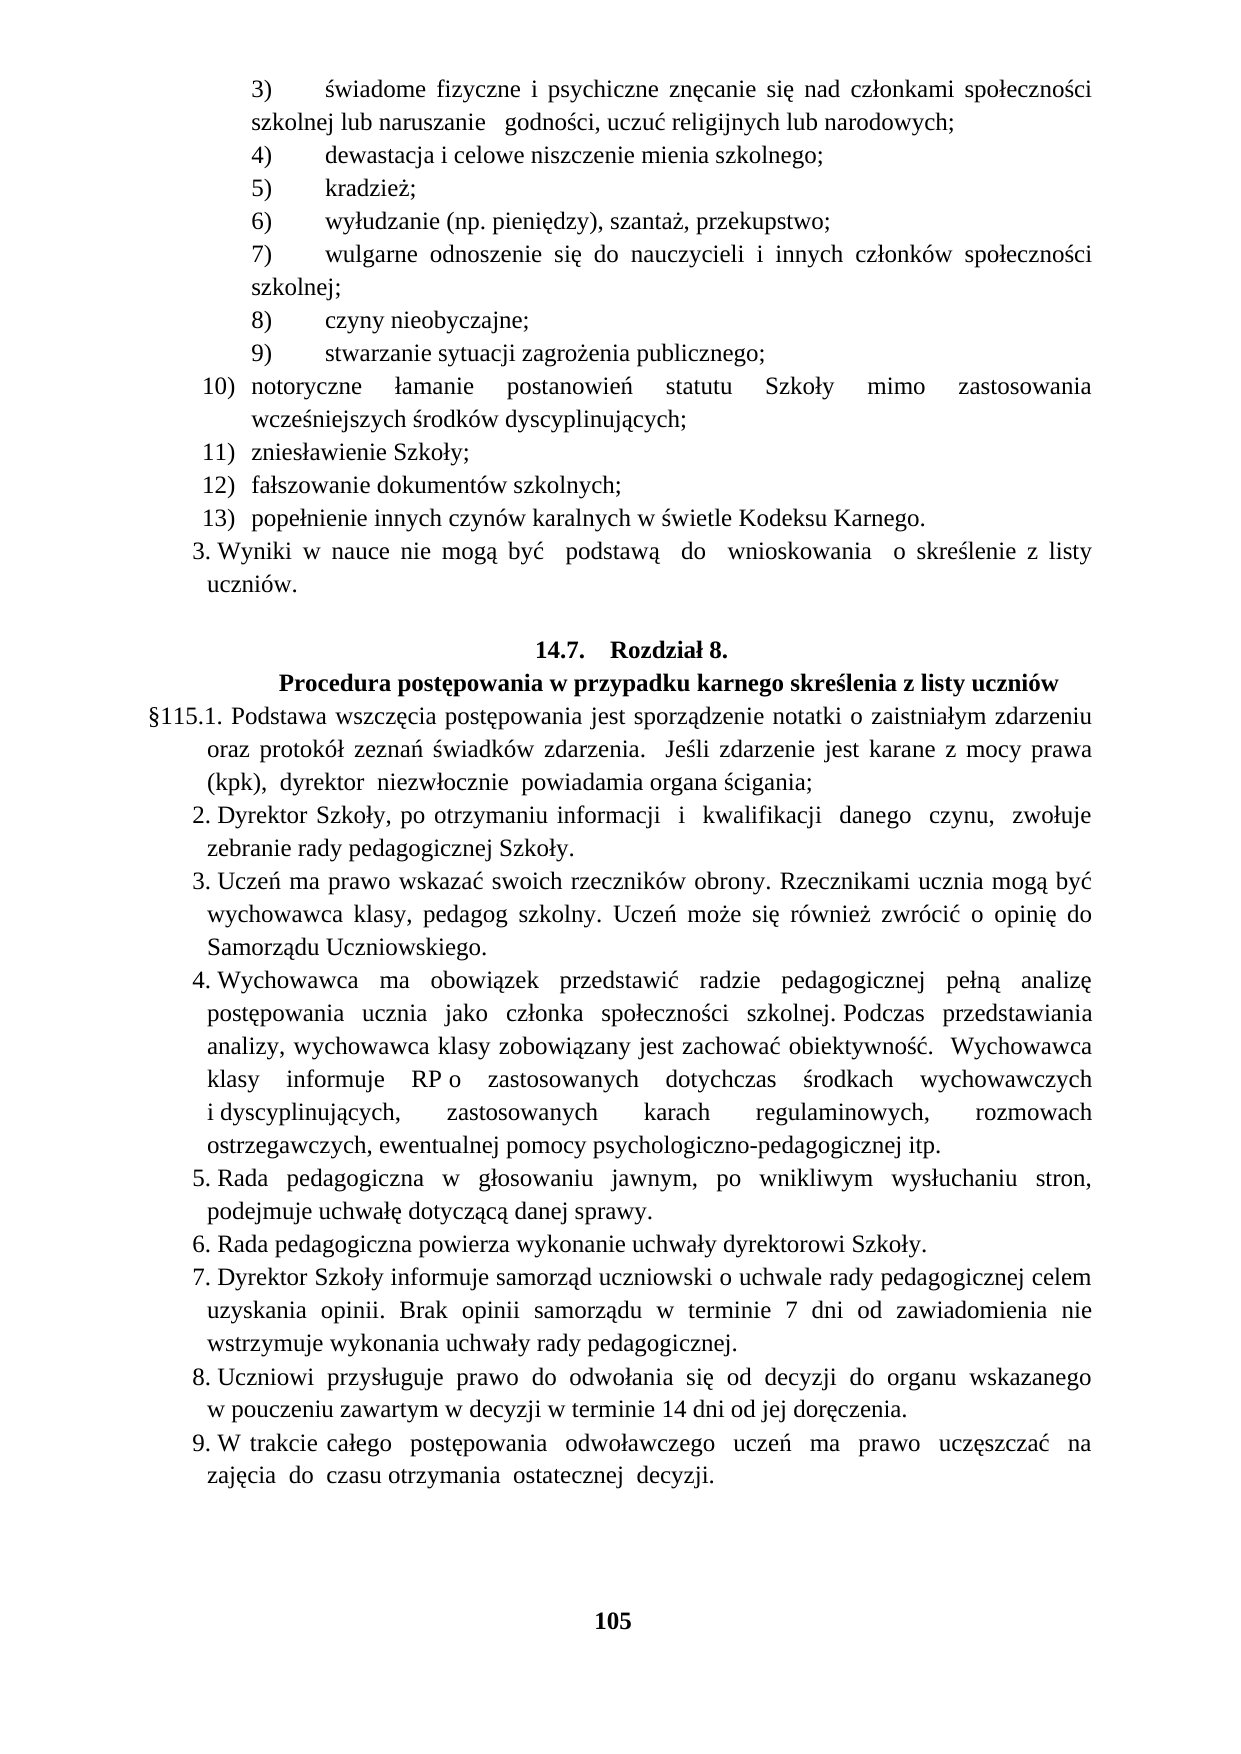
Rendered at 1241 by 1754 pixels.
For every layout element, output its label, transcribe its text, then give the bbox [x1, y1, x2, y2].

list zniesławienie Szkoły; [202, 437, 1093, 466]
list stwarzanie sytuacji zagrożenia publicznego; [251, 338, 1093, 367]
list kradzież; [251, 173, 1093, 202]
list fałszowanie dokumentów szkolnych; [202, 470, 1093, 499]
list Uczeń ma prawo wskazać swoich rzeczników obrony. Rzecznikami ucznia mogą być wychowawca klasy, pedagog szkolny. Uczeń może się również zwrócić o opinię do Samorządu Uczniowskiego. [192, 866, 1093, 961]
list świadome fizyczne i psychiczne znęcanie się nad członkami społeczności szkolnej lub naruszanie godności, uczuć religijnych lub narodowych; [251, 74, 1093, 136]
list wyłudzanie (np. pieniędzy), szantaż, przekupstwo; [251, 206, 1093, 234]
list Wyniki w nauce nie mogą być podstawą do wnioskowania o skreślenie z listy uczniów. [192, 536, 1093, 598]
list Rada pedagogiczna powierza wykonanie uchwały dyrektorowi Szkoły. [192, 1229, 1093, 1258]
list wulgarne odnoszenie się do nauczycieli i innych członków społeczności szkolnej; [251, 239, 1093, 301]
list Dyrektor Szkoły, po otrzymaniu informacji i kwalifikacji danego czynu, zwołuje zebranie rady pedagogicznej Szkoły. [192, 800, 1093, 862]
list dewastacja i celowe niszczenie mienia szkolnego; [251, 140, 1093, 168]
list czyny nieobyczajne; [251, 305, 1093, 334]
list notoryczne łamanie postanowień statutu Szkoły mimo zastosowania wcześniejszych środków dyscyplinujących; [202, 371, 1093, 433]
list W trakcie całego postępowania odwoławczego uczeń ma prawo uczęszczać na zajęcia do czasu otrzymania ostatecznej decyzji. [192, 1428, 1093, 1489]
text §115.1. Podstawa wszczęcia postępowania jest sporządzenie notatki o zaistniałym zdarzeniu oraz protokół zeznań świadków zdarzenia. Jeśli zdarzenie jest karane z mocy prawa (kpk), dyrektor niezwłocznie powiadamia organa ścigania; [148, 701, 1093, 796]
list Rada pedagogiczna w głosowaniu jawnym, po wnikliwym wysłuchaniu stron, podejmuje uchwałę dotyczącą danej sprawy. [192, 1163, 1093, 1225]
list popełnienie innych czynów karalnych w świetle Kodeksu Karnego. [202, 503, 1093, 532]
subtitle Rozdział 8. Procedura postępowania w przypadku karnego skreślenia z listy uczniów [170, 635, 1093, 697]
list Uczniowi przysługuje prawo do odwołania się od decyzji do organu wskazanego w pouczeniu zawartym w decyzji w terminie 14 dni od jej doręczenia. [192, 1362, 1093, 1423]
list Dyrektor Szkoły informuje samorząd uczniowski o uchwale rady pedagogicznej celem uzyskania opinii. Brak opinii samorządu w terminie 7 dni od zawiadomienia nie wstrzymuje wykonania uchwały rady pedagogicznej. [192, 1262, 1093, 1357]
list Wychowawca ma obowiązek przedstawić radzie pedagogicznej pełną analizę postępowania ucznia jako członka społeczności szkolnej. Podczas przedstawiania analizy, wychowawca klasy zobowiązany jest zachować obiektywność. Wychowawca klasy informuje RP o zastosowanych dotychczas środkach wychowawczych i dyscyplinujących, zastosowanych karach regulaminowych, rozmowach ostrzegawczych, ewentualnej pomocy psychologiczno-pedagogicznej itp. [192, 965, 1093, 1159]
